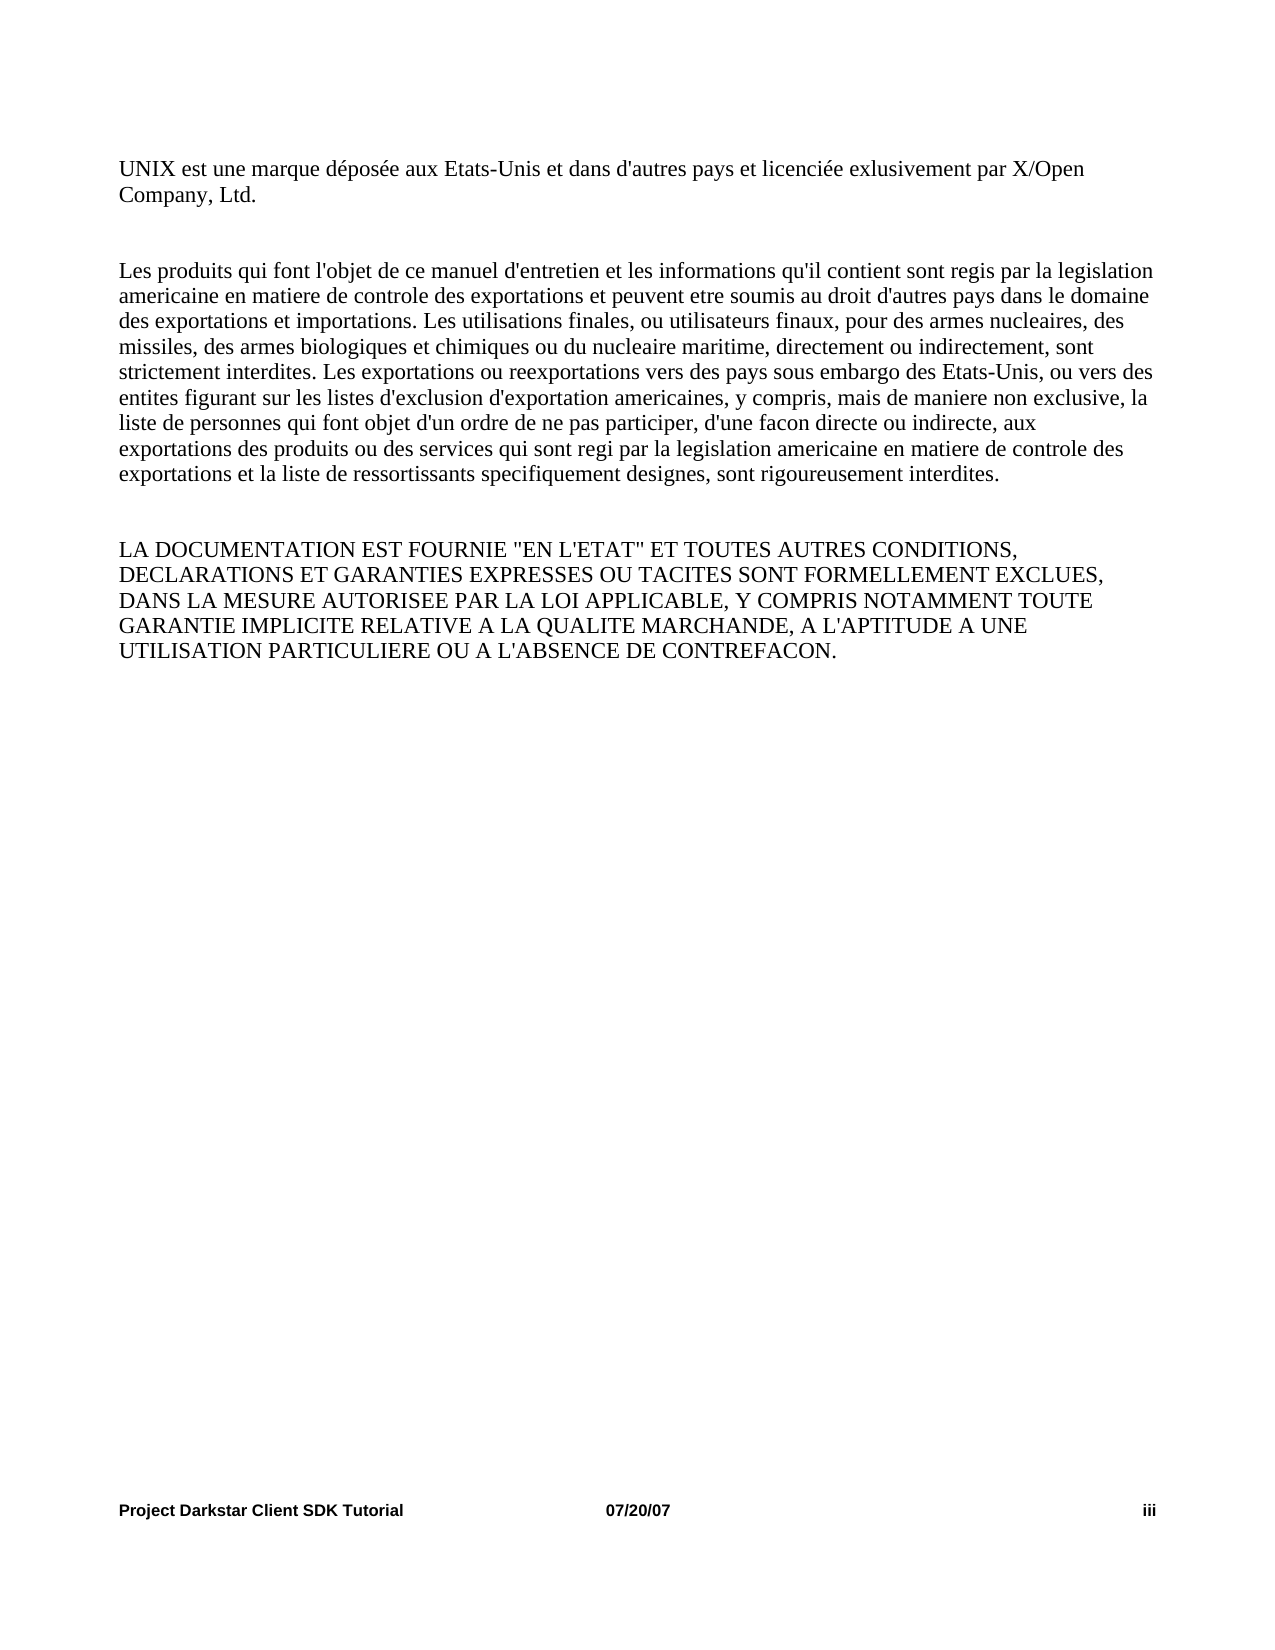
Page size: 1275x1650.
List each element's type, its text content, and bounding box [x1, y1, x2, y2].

text UNIX est une marque déposée aux Etats-Unis et dans d'autres pays et licenciée exlusivement par X/Open Company, Ltd. [118, 156, 1156, 207]
text LA DOCUMENTATION EST FOURNIE "EN L'ETAT" ET TOUTES AUTRES CONDITIONS, DECLARATIONS ET GARANTIES EXPRESSES OU TACITES SONT FORMELLEMENT EXCLUES, DANS LA MESURE AUTORISEE PAR LA LOI APPLICABLE, Y COMPRIS NOTAMMENT TOUTE GARANTIE IMPLICITE RELATIVE A LA QUALITE MARCHANDE, A L'APTITUDE A UNE UTILISATION PARTICULIERE OU A L'ABSENCE DE CONTREFACON. [118, 537, 1156, 715]
text Les produits qui font l'objet de ce manuel d'entretien et les informations qu'il contient sont regis par la legislation americaine en matiere de controle des exportations et peuvent etre soumis au droit d'autres pays dans le domaine des exportations et importations. Les utilisations finales, ou utilisateurs finaux, pour des armes nucleaires, des missiles, des armes biologiques et chimiques ou du nucleaire maritime, directement ou indirectement, sont strictement interdites. Les exportations ou reexportations vers des pays sous embargo des Etats-Unis, ou vers des entites figurant sur les listes d'exclusion d'exportation americaines, y compris, mais de maniere non exclusive, la liste de personnes qui font objet d'un ordre de ne pas participer, d'une facon directe ou indirecte, aux exportations des produits ou des services qui sont regi par la legislation americaine en matiere de controle des exportations et la liste de ressortissants specifiquement designes, sont rigoureusement interdites. [118, 258, 1156, 486]
